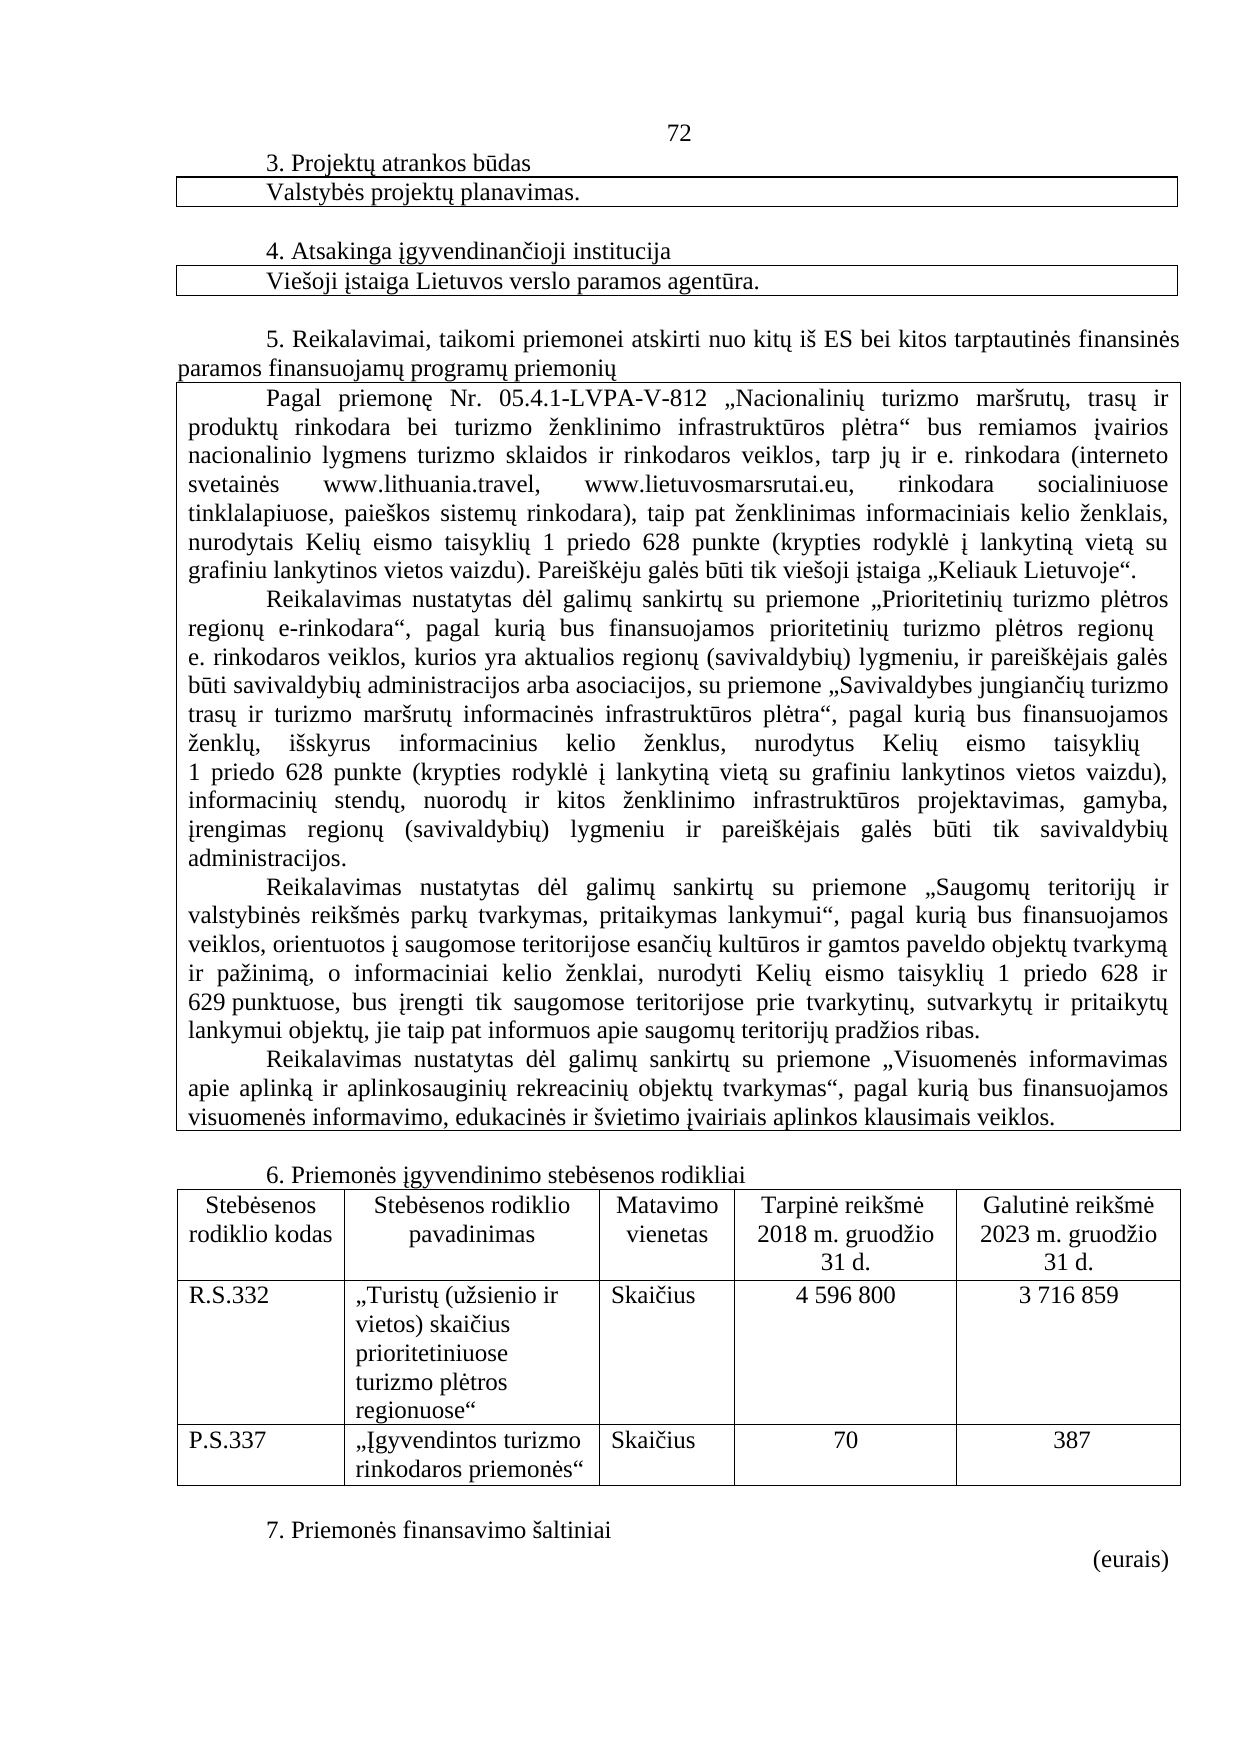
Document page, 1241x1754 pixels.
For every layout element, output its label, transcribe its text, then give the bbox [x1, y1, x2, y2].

table_header Stebėsenos rodiklio pavadinimas [345, 1190, 599, 1279]
table_header Galutinė reikšmė 2023 m. gruodžio 31 d. [957, 1190, 1180, 1279]
table_header Matavimo vienetas [600, 1190, 734, 1279]
table_cell 387 [957, 1425, 1180, 1485]
text 7. Priemonės finansavimo šaltiniai [177, 1515, 1181, 1544]
text 4. Atsakinga įgyvendinančioji institucija [252, 236, 1181, 265]
text 3. Projektų atrankos būdas [252, 148, 1181, 176]
table_cell 70 [735, 1425, 956, 1485]
table_header Stebėsenos rodiklio kodas [178, 1190, 344, 1279]
table_header Pagal priemonę Nr. 05.4.1-LVPA-V-812 „Nacionalinių turizmo maršrutų, trasų ir produktų rinkodara bei turizmo ženklinimo infrastruktūros plėtra“ bus remiamos įvairios nacionalinio lygmens turizmo sklaidos ir rinkodaros veiklos, tarp jų ir e. rinkodara (interneto svetainės www.lithuania.travel, www.lietuvosmarsrutai.eu, rinkodara socialiniuose tinklalapiuose, paieškos sistemų rinkodara), taip pat ženklinimas informaciniais kelio ženklais, nurodytais Kelių eismo taisyklių 1 priedo 628 punkte (krypties rodyklė į lankytiną vietą su grafiniu lankytinos vietos vaizdu). Pareiškėju galės būti tik viešoji įstaiga „Keliauk Lietuvoje“. Reikalavimas nustatytas dėl galimų sankirtų su priemone „Prioritetinių turizmo plėtros regionų e-rinkodara“, pagal kurią bus finansuojamos prioritetinių turizmo plėtros regionų e. rinkodaros veiklos, kurios yra aktualios regionų (savivaldybių) lygmeniu, ir pareiškėjais galės būti savivaldybių administracijos arba asociacijos, su priemone „Savivaldybes jungiančių turizmo trasų ir turizmo maršrutų informacinės infrastruktūros plėtra“, pagal kurią bus finansuojamos ženklų, išskyrus informacinius kelio ženklus, nurodytus Kelių eismo taisyklių 1 priedo 628 punkte (krypties rodyklė į lankytiną vietą su grafiniu lankytinos vietos vaizdu), informacinių stendų, nuorodų ir kitos ženklinimo infrastruktūros projektavimas, gamyba, įrengimas regionų (savivaldybių) lygmeniu ir pareiškėjais galės būti tik savivaldybių administracijos. Reikalavimas nustatytas dėl galimų sankirtų su priemone „Saugomų teritorijų ir valstybinės reikšmės parkų tvarkymas, pritaikymas lankymui“, pagal kurią bus finansuojamos veiklos, orientuotos į saugomose teritorijose esančių kultūros ir gamtos paveldo objektų tvarkymą ir pažinimą, o informaciniai kelio ženklai, nurodyti Kelių eismo taisyklių 1 priedo 628 ir 629 punktuose, bus įrengti tik saugomose teritorijose prie tvarkytinų, sutvarkytų ir pritaikytų lankymui objektų, jie taip pat informuos apie saugomų teritorijų pradžios ribas. Reikalavimas nustatytas dėl galimų sankirtų su priemone „Visuomenės informavimas apie aplinką ir aplinkosauginių rekreacinių objektų tvarkymas“, pagal kurią bus finansuojamos visuomenės informavimo, edukacinės ir švietimo įvairiais aplinkos klausimais veiklos. [177, 383, 1180, 1130]
table_header Tarpinė reikšmė 2018 m. gruodžio 31 d. [735, 1190, 956, 1279]
table_cell P.S.337 [178, 1425, 344, 1485]
table_cell 4 596 800 [735, 1281, 956, 1424]
text (eurais) [177, 1544, 1181, 1573]
text 5. Reikalavimai, taikomi priemonei atskirti nuo kitų iš ES bei kitos tarptautinės finansinės paramos finansuojamų programų priemonių [177, 324, 1181, 382]
text 6. Priemonės įgyvendinimo stebėsenos rodikliai [177, 1160, 1181, 1189]
table_cell 3 716 859 [957, 1281, 1180, 1424]
table_cell R.S.332 [178, 1281, 344, 1424]
table_cell Skaičius [600, 1281, 734, 1424]
table_header Viešoji įstaiga Lietuvos verslo paramos agentūra. [177, 266, 1177, 294]
table_cell „Turistų (užsienio ir vietos) skaičius prioritetiniuose turizmo plėtros regionuose“ [345, 1281, 599, 1424]
table_header Valstybės projektų planavimas. [177, 178, 1177, 206]
table_cell „Įgyvendintos turizmo rinkodaros priemonės“ [345, 1425, 599, 1485]
table_cell Skaičius [600, 1425, 734, 1485]
